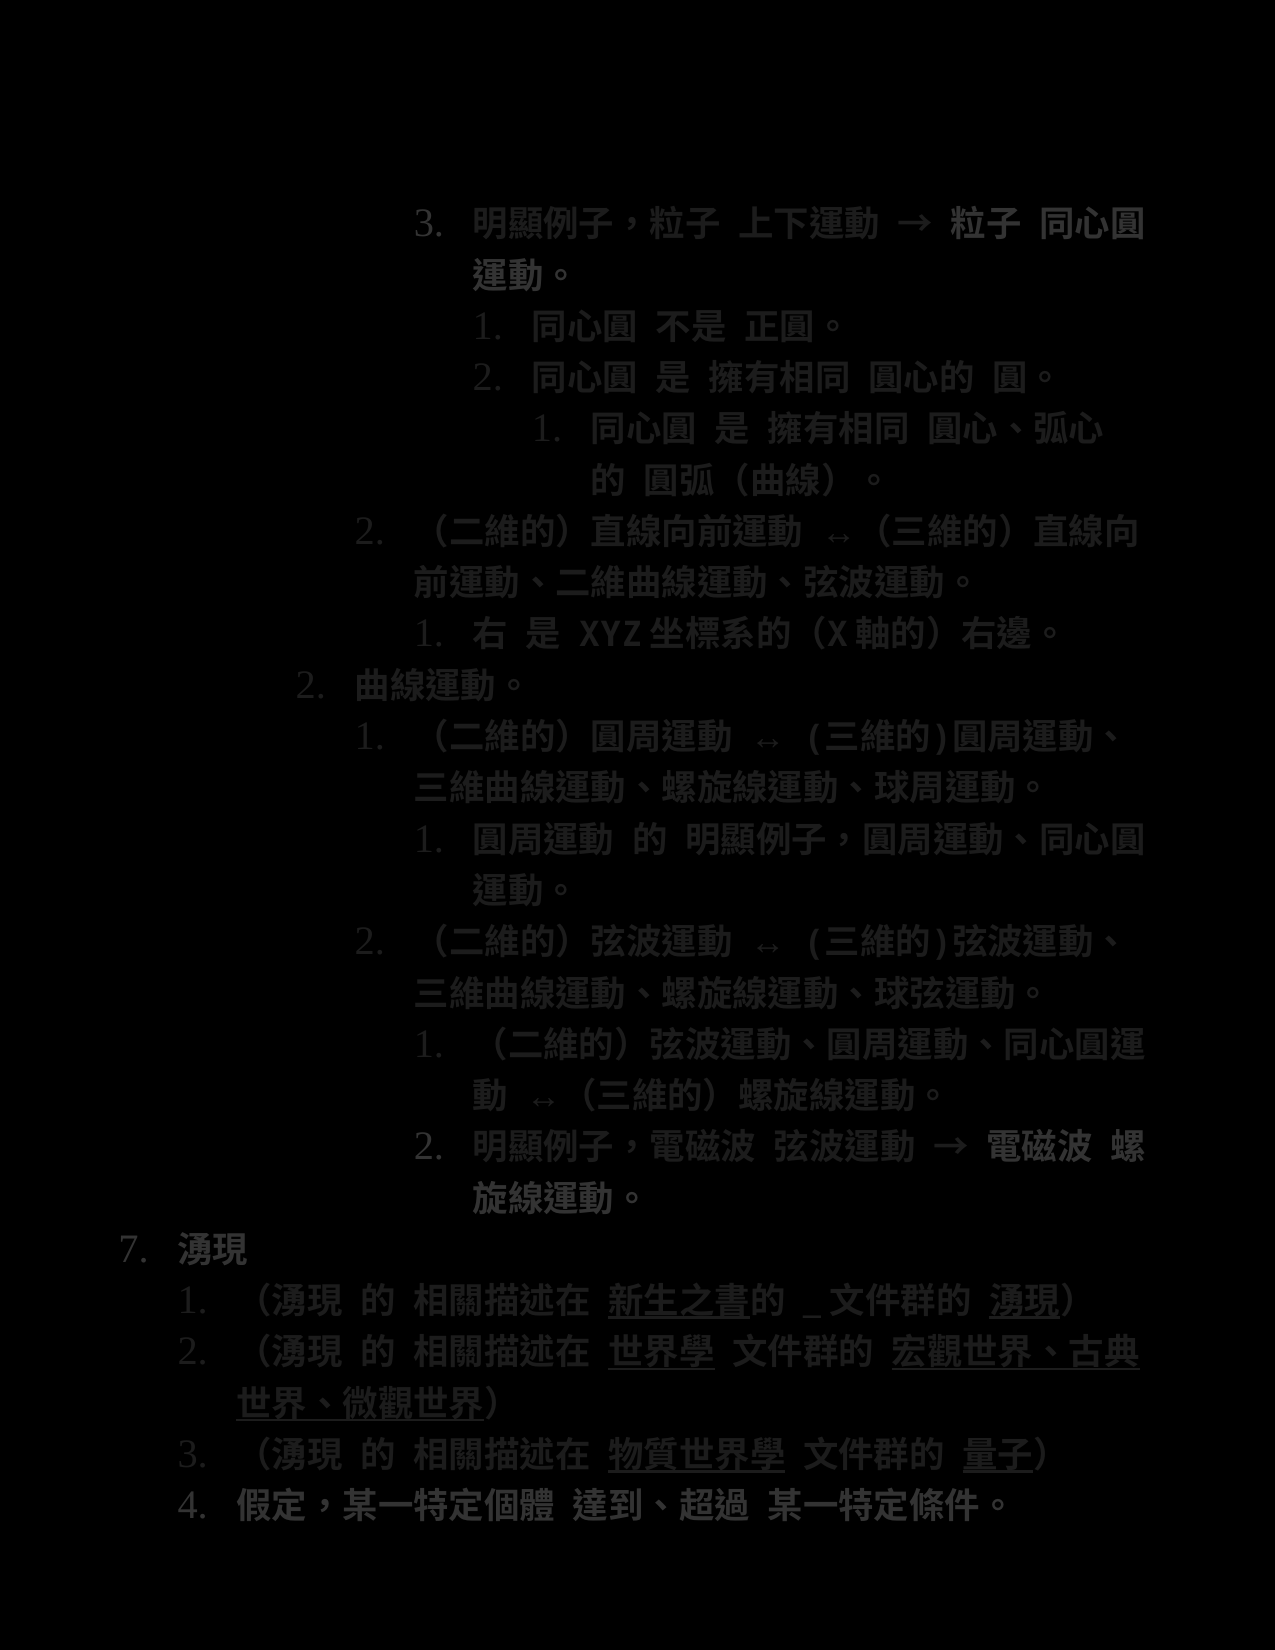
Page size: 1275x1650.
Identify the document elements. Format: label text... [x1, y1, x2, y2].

list 同心圓 不是 正圓。 [472, 298, 1157, 349]
list （湧現 的 相關描述在 世界學 文件群的 宏觀世界、古典世界、微觀世界） [177, 1324, 1157, 1426]
list （二維的）弦波運動 ↔ (三維的)弦波運動、三維曲線運動、螺旋線運動、球弦運動。 [354, 913, 1157, 1016]
list （二維的）圓周運動 ↔ (三維的)圓周運動、三維曲線運動、螺旋線運動、球周運動。 [354, 708, 1157, 811]
list 明顯例子，電磁波 弦波運動 → 電磁波 螺旋線運動。 [413, 1119, 1157, 1221]
list 曲線運動。 [295, 657, 1157, 708]
list （二維的）弦波運動、圓周運動、同心圓運動 ↔（三維的）螺旋線運動。 [413, 1016, 1157, 1119]
list 圓周運動 的 明顯例子，圓周運動、同心圓運動。 [413, 811, 1157, 913]
list 假定，某一特定個體 達到、超過 某一特定條件。 [177, 1477, 1157, 1529]
list （湧現 的 相關描述在 新生之書的 _ 文件群的 湧現） [177, 1272, 1157, 1324]
list 右 是 XYZ坐標系的（X軸的）右邊。 [413, 606, 1157, 657]
list 同心圓 是 擁有相同 圓心、弧心 的 圓弧（曲線）。 [532, 401, 1157, 503]
list 明顯例子，粒子 上下運動 → 粒子 同心圓運動。 [413, 196, 1157, 298]
list 同心圓 是 擁有相同 圓心的 圓。 [472, 349, 1157, 401]
list 湧現 [118, 1221, 1157, 1272]
list （湧現 的 相關描述在 物質世界學 文件群的 量子） [177, 1426, 1157, 1477]
list （二維的）直線向前運動 ↔（三維的）直線向前運動、二維曲線運動、弦波運動。 [354, 503, 1157, 606]
